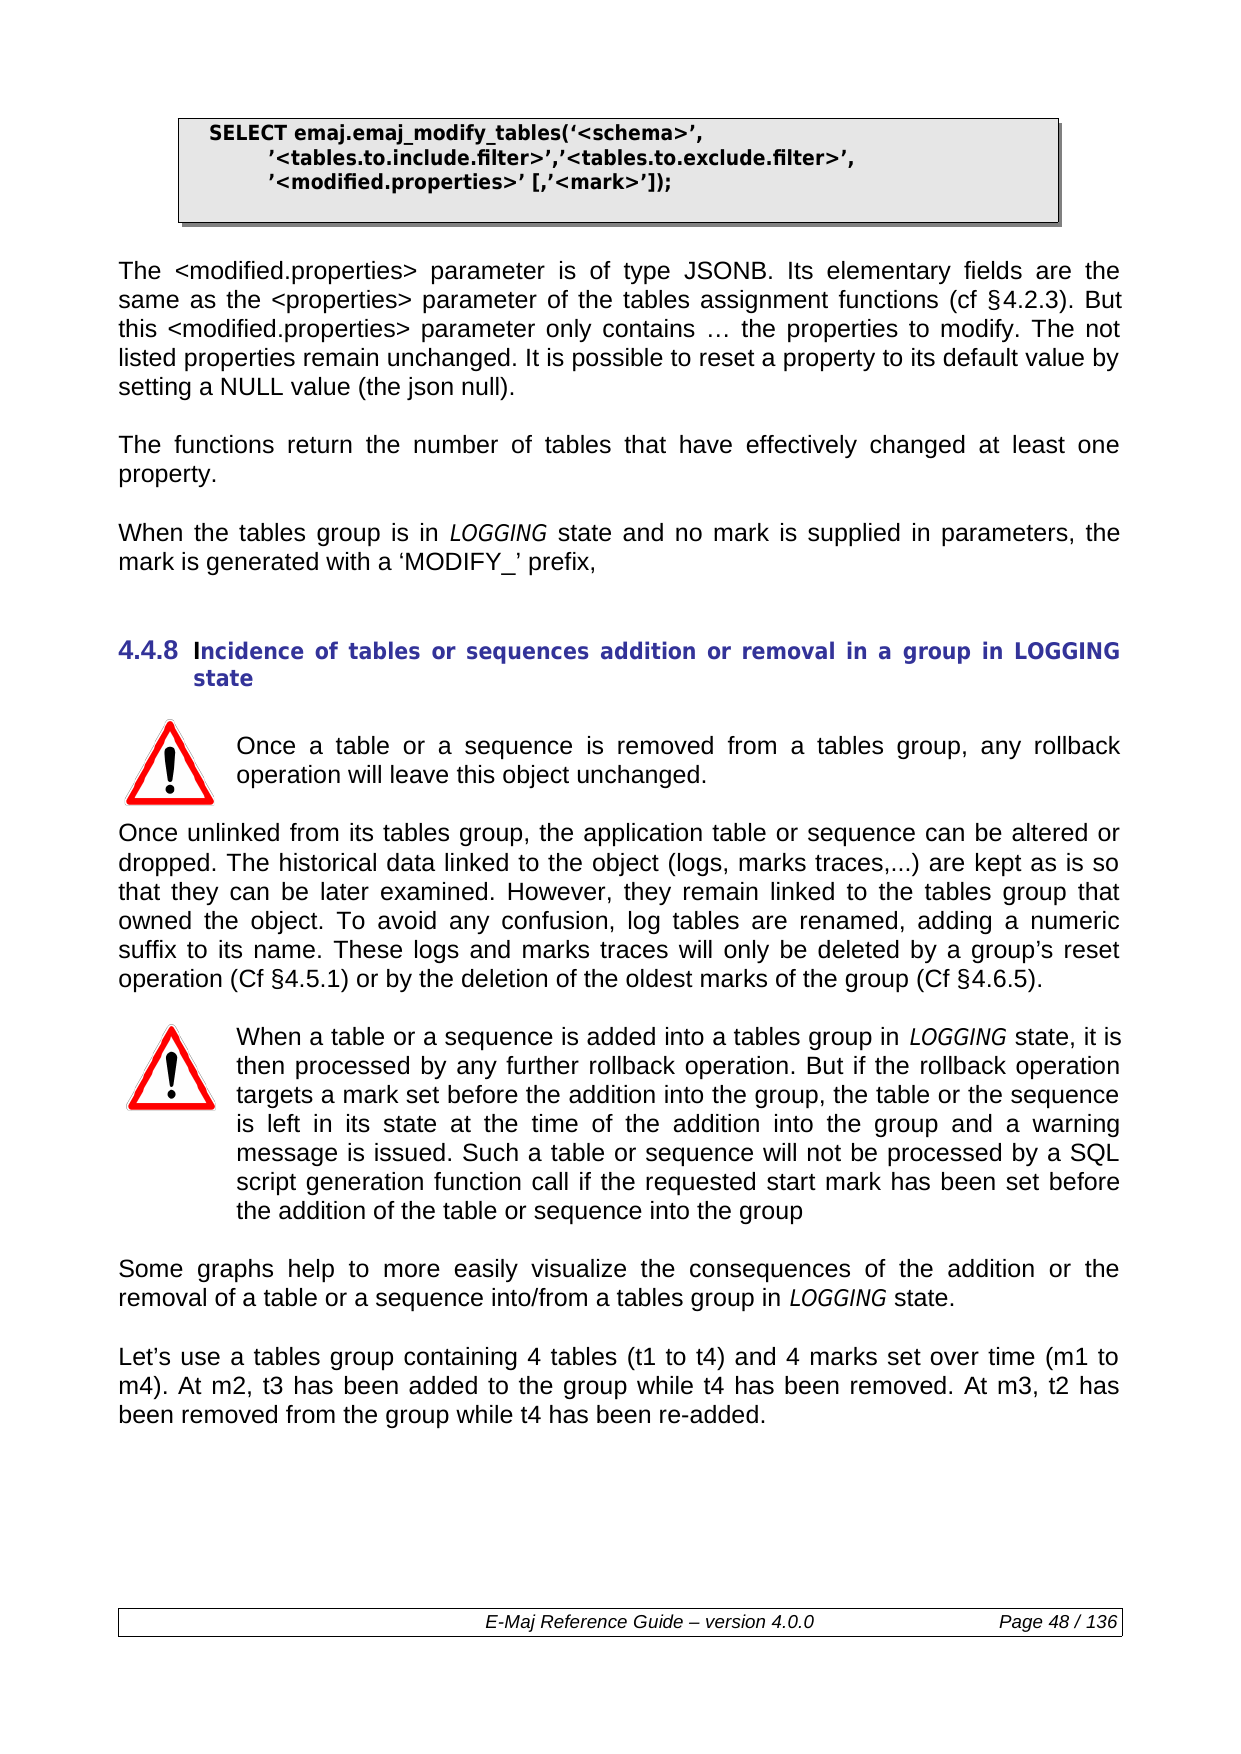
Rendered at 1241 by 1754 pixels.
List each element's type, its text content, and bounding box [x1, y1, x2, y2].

text ’<modified.properties>’ [,’<mark>’]); [179, 167, 1058, 192]
text The <modified.properties> parameter is of type JSONB. Its elementary fields are the same as the <properties> parameter of the tables assignment functions (cf §4.2.3). But this <modified.properties> parameter only contains … the properties to modify. The not listed properties remain unchanged. It is possible to reset a property to its default value by setting a NULL value (the json null). [118, 256, 1122, 401]
text ’<tables.to.include.filter>’,’<tables.to.exclude.filter>’, [179, 143, 1058, 167]
picture [126, 1024, 216, 1111]
text Once unlinked from its tables group, the application table or sequence can be altered or dropped. The historical data linked to the object (logs, marks traces,...) are kept as is so that they can be later examined. However, they remain linked to the tables group that owned the object. To avoid any confusion, log tables are renamed, adding a numeric suffix to its name. These logs and marks traces will only be deleted by a group’s reset operation (Cf §4.5.1) or by the deletion of the oldest marks of the group (Cf §4.6.5). [118, 818, 1122, 993]
text Once a table or a sequence is removed from a tables group, any rollback operation will leave this object unchanged. [236, 731, 1122, 789]
picture [124, 719, 215, 806]
text Some graphs help to more easily visualize the consequences of the addition or the removal of a table or a sequence into/from a tables group in LOGGING state. [118, 1254, 1122, 1312]
text SELECT emaj.emaj_modify_tables(‘<schema>’, [179, 119, 1058, 143]
text The functions return the number of tables that have effectively changed at least one property. [118, 430, 1122, 488]
text Let’s use a tables group containing 4 tables (t1 to t4) and 4 marks set over time (m1 to m4). At m2, t3 has been added to the group while t4 has been removed. At m3, t2 has been removed from the group while t4 has been re-added. [118, 1341, 1122, 1429]
text When the tables group is in LOGGING state and no mark is supplied in parameters, the mark is generated with a ‘MODIFY_’ prefix, [118, 517, 1122, 576]
subtitle Incidence of tables or sequences addition or removal in a group in LOGGING state [118, 634, 1122, 692]
text When a table or a sequence is added into a tables group in LOGGING state, it is then processed by any further rollback operation. But if the rollback operation targets a mark set before the addition into the group, the table or the sequence is left in its state at the time of the addition into the group and a warning message is issued. Such a table or sequence will not be processed by a SQL script generation function call if the requested start mark has been set before the addition of the table or sequence into the group [236, 1022, 1122, 1225]
